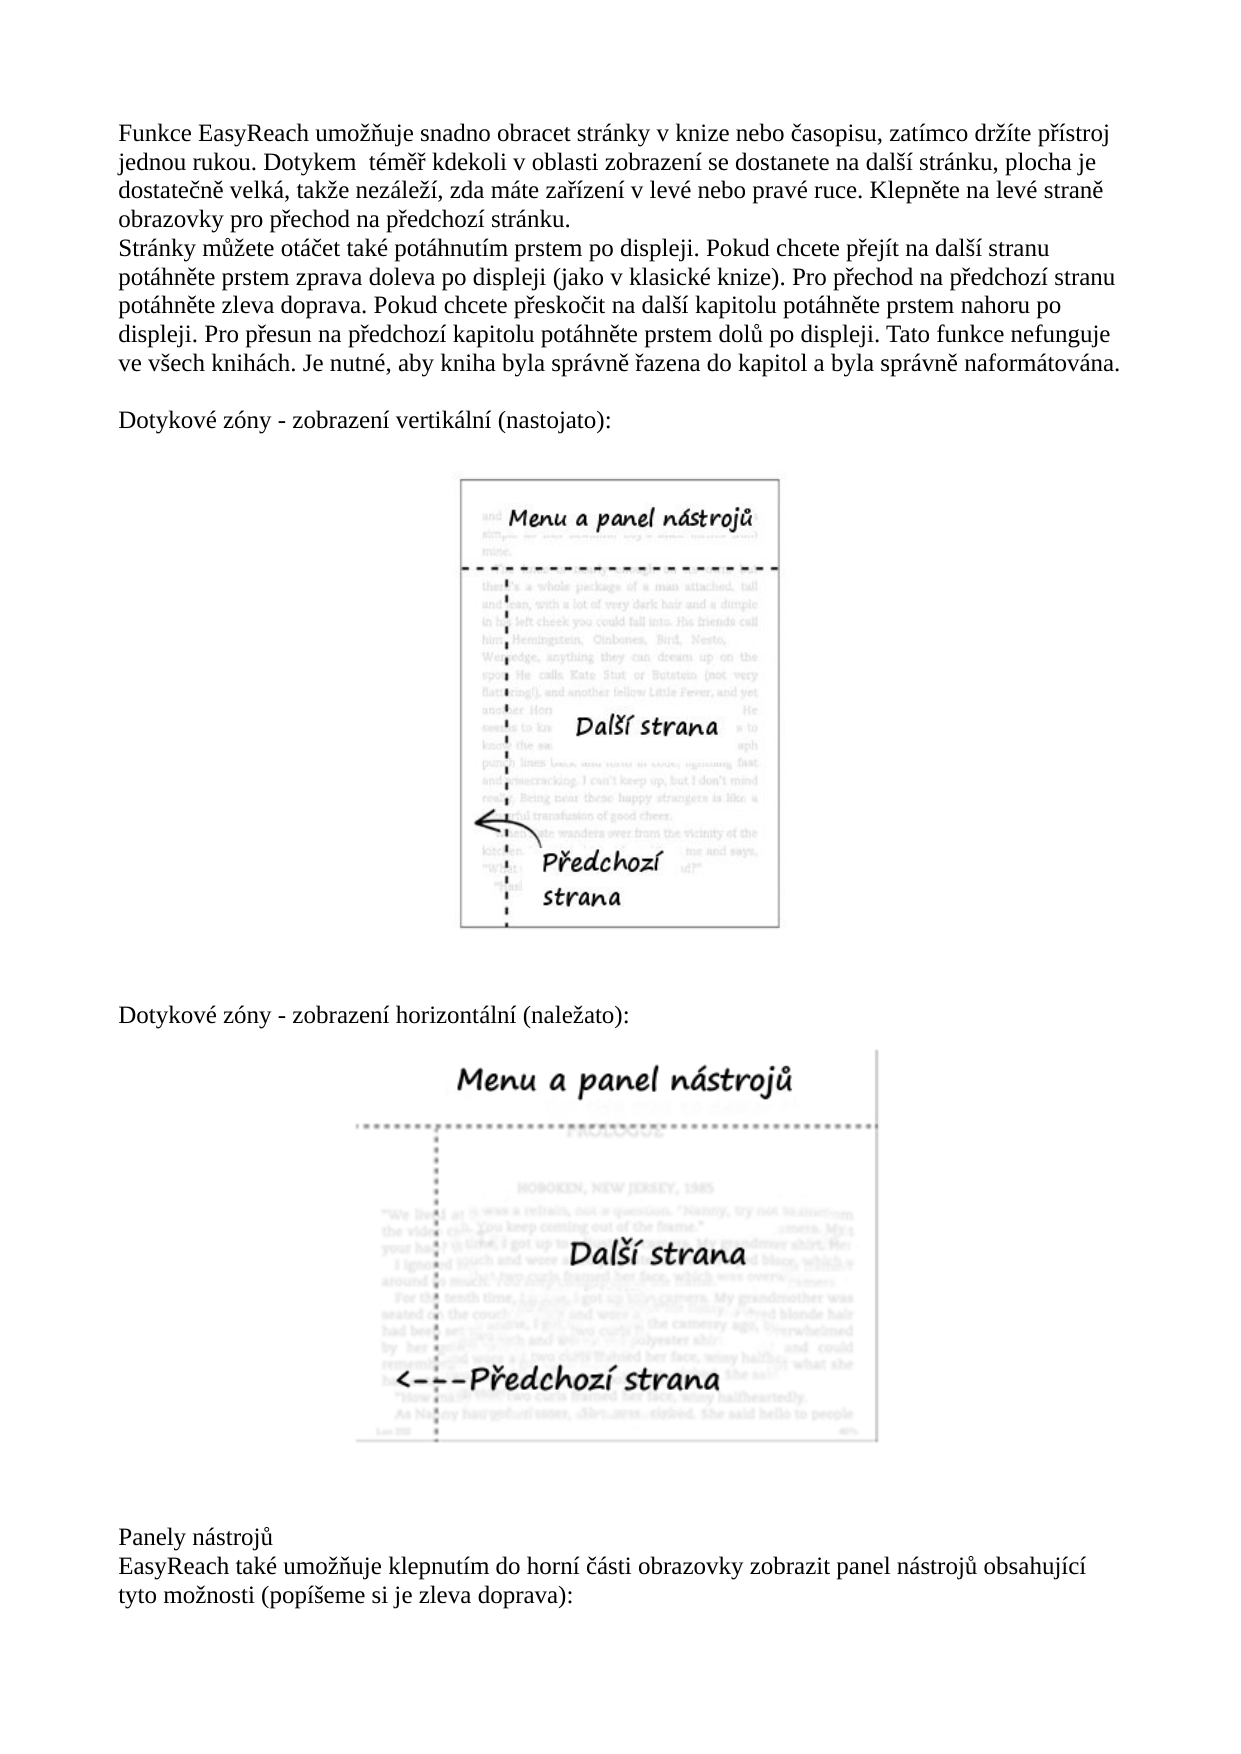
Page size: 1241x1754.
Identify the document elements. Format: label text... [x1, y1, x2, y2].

text Dotykové zóny - zobrazení vertikální (nastojato): [118, 406, 1122, 434]
text Dotykové zóny - zobrazení horizontální (naležato): [118, 1000, 1122, 1029]
text Panely nástrojů [118, 1522, 1122, 1551]
picture [445, 470, 795, 936]
text EasyReach také umožňuje klepnutím do horní části obrazovky zobrazit panel nástrojů obsahující tyto možnosti (popíšeme si je zleva doprava): [118, 1551, 1122, 1609]
text Stránky můžete otáčet také potáhnutím prstem po displeji. Pokud chcete přejít na další stranu potáhněte prstem zprava doleva po displeji (jako v klasické knize). Pro přechod na předchozí stranu potáhněte zleva doprava. Pokud chcete přeskočit na další kapitolu potáhněte prstem nahoru po displeji. Pro přesun na předchozí kapitolu potáhněte prstem dolů po displeji. Tato funkce nefunguje ve všech knihách. Je nutné, aby kniha byla správně řazena do kapitol a byla správně naformátována. [118, 233, 1122, 377]
text Funkce EasyReach umožňuje snadno obracet stránky v knize nebo časopisu, zatímco držíte přístroj jednou rukou. Dotykem téměř kdekoli v oblasti zobrazení se dostanete na další stránku, plocha je dostatečně velká, takže nezáleží, zda máte zařízení v levé nebo pravé ruce. Klepněte na levé straně obrazovky pro přechod na předchozí stránku. [118, 118, 1122, 233]
picture [342, 1036, 898, 1458]
